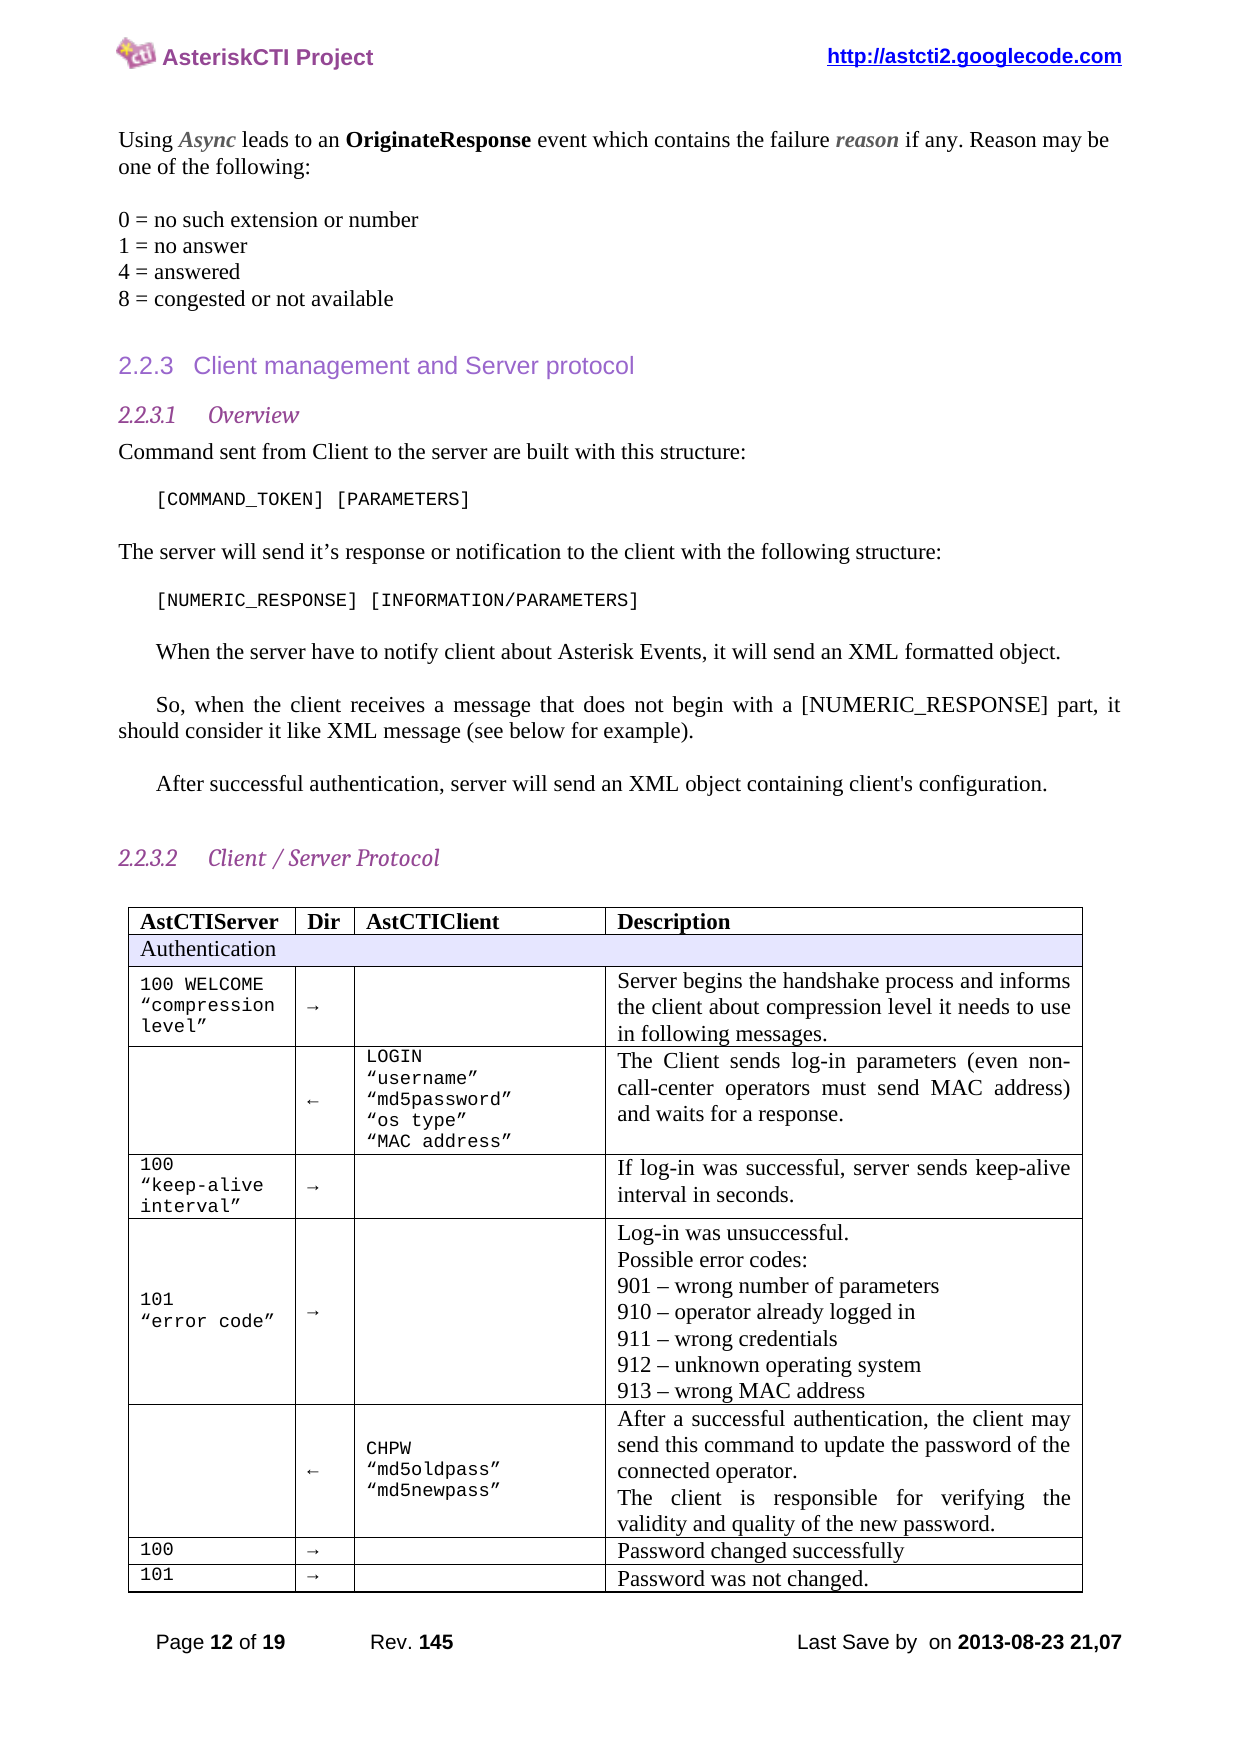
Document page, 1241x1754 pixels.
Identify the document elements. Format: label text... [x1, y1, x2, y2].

table_cell [355, 967, 605, 1046]
table_cell [355, 1219, 605, 1404]
table_cell 101 “error code” [129, 1219, 295, 1404]
subtitle Client management and Server protocol [118, 351, 1122, 380]
table_cell LOGIN “username” “md5password” “os type” “MAC address” [355, 1047, 605, 1153]
text When the server have to notify client about Asterisk Events, it will send an XML formatted object. [118, 638, 1122, 664]
table_cell → [296, 1219, 354, 1404]
table_cell ← [296, 1405, 354, 1537]
text [COMMAND_TOKEN] [PARAMETERS] [118, 490, 1122, 511]
table_cell → [296, 1565, 354, 1591]
text After successful authentication, server will send an XML object containing client's configuration. [118, 770, 1122, 796]
table_cell → [296, 967, 354, 1046]
table_cell [129, 1047, 295, 1153]
table_cell 100 [129, 1538, 295, 1564]
table_cell → [296, 1155, 354, 1218]
table_cell CHPW “md5oldpass” “md5newpass” [355, 1405, 605, 1537]
table_cell After a successful authentication, the client may send this command to update the password of the connected operator. The client is responsible for verifying the validity and quality of the new password. [606, 1405, 1082, 1537]
table_cell Log-in was unsuccessful. Possible error codes: 901 – wrong number of parameters 910 – operator already logged in 911 – wrong credentials 912 – unknown operating system 913 – wrong MAC address [606, 1219, 1082, 1404]
text Using Async leads to an OriginateResponse event which contains the failure reason if any. Reason may be one of the following: 0 = no such extension or number 1 = no answer 4 = answered 8 = congested or not available [118, 127, 1122, 311]
table_cell Server begins the handshake process and informs the client about compression level it needs to use in following messages. [606, 967, 1082, 1046]
subtitle Client / Server Protocol [118, 843, 1122, 872]
table_cell [355, 1538, 605, 1564]
table_header AstCTIServer [129, 908, 295, 934]
text Command sent from Client to the server are built with this structure: [118, 438, 1122, 464]
table_cell The Client sends log-in parameters (even non-call-center operators must send MAC address) and waits for a response. [606, 1047, 1082, 1153]
table_cell [355, 1565, 605, 1591]
text The server will send it’s response or notification to the client with the following structure: [118, 538, 1122, 564]
subtitle Overview [118, 401, 1122, 429]
table_cell → [296, 1538, 354, 1564]
table_cell 100 “keep-alive interval” [129, 1155, 295, 1218]
table_cell Password changed successfully [606, 1538, 1082, 1564]
text [NUMERIC_RESPONSE] [INFORMATION/PARAMETERS] [118, 591, 1122, 612]
table_cell If log-in was successful, server sends keep-alive interval in seconds. [606, 1155, 1082, 1218]
table_cell 100 WELCOME “compression level” [129, 967, 295, 1046]
picture [116, 34, 157, 74]
table_header AstCTIClient [355, 908, 605, 934]
table_cell [129, 1405, 295, 1537]
table_header Description [606, 908, 1082, 934]
text So, when the client receives a message that does not begin with a [NUMERIC_RESPONSE] part, it should consider it like XML message (see below for example). [118, 691, 1122, 743]
table_cell Password was not changed. [606, 1565, 1082, 1591]
table_cell Authentication [129, 935, 1082, 966]
table_header Dir [296, 908, 354, 934]
table_cell 101 [129, 1565, 295, 1591]
table_cell ← [296, 1047, 354, 1153]
table_cell [355, 1155, 605, 1218]
